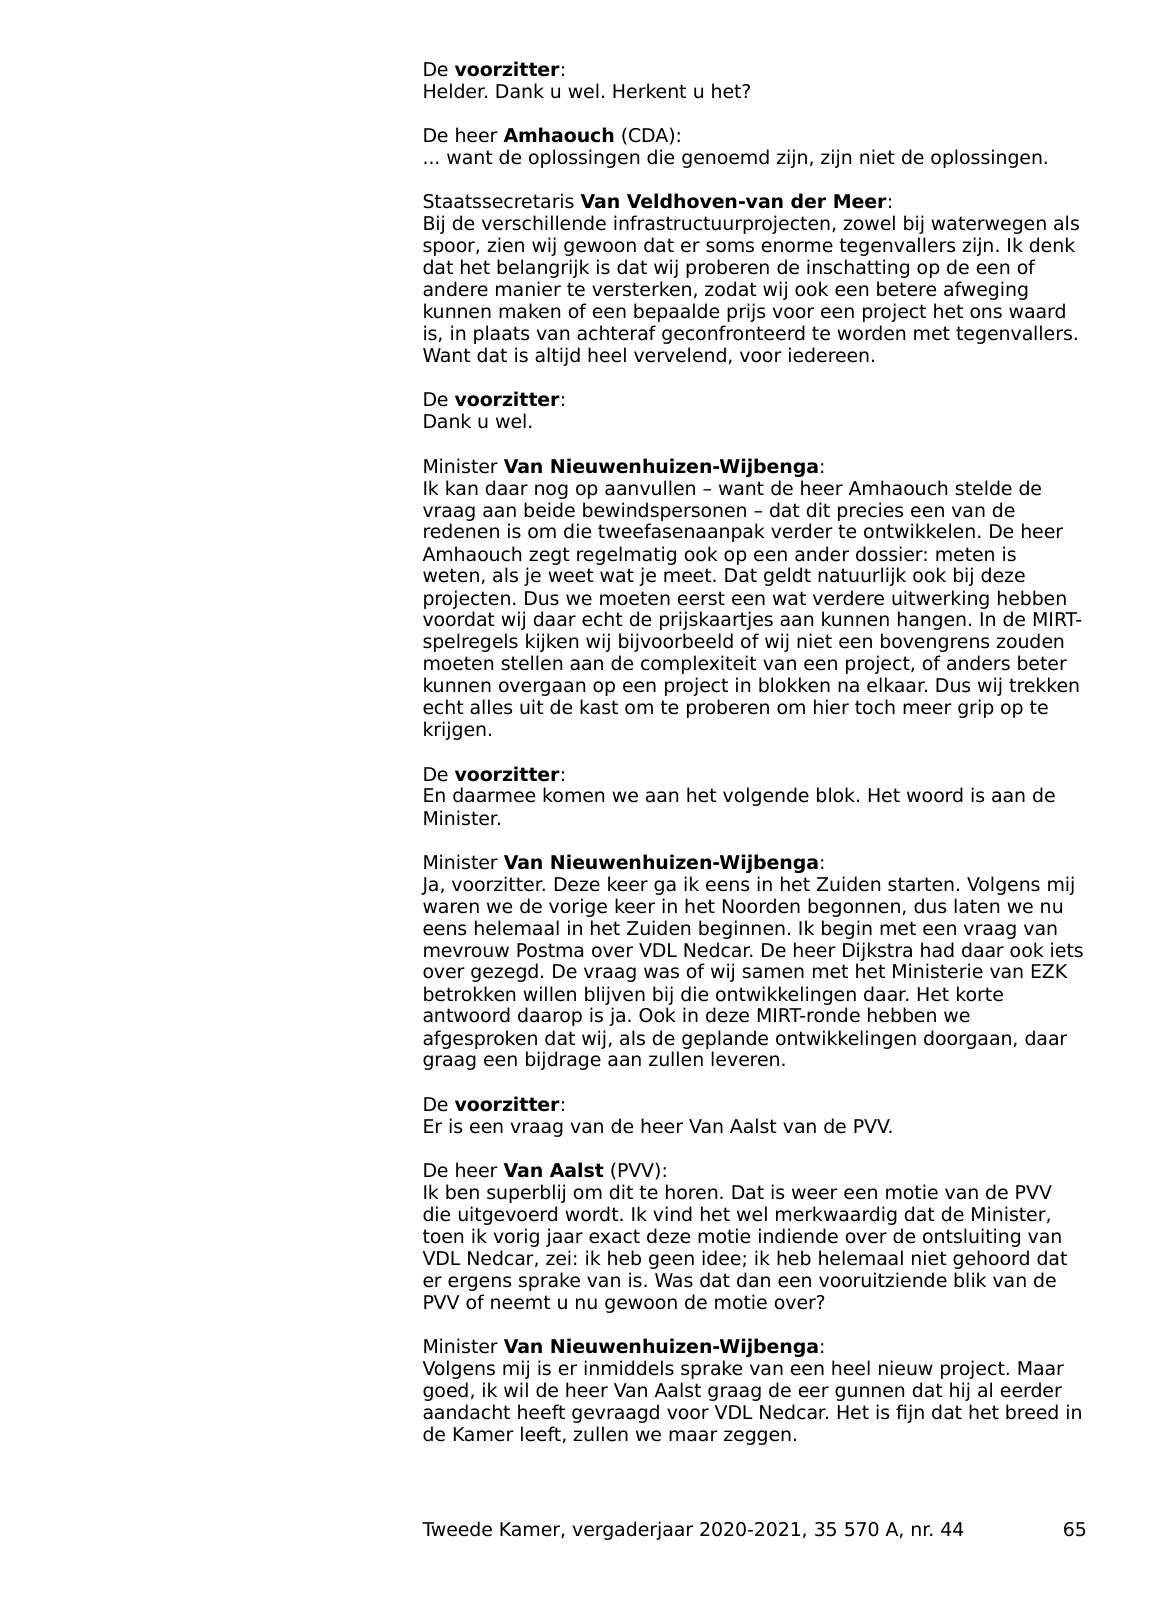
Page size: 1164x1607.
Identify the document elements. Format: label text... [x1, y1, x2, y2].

text De voorzitter: [422, 1093, 1087, 1116]
text Minister Van Nieuwenhuizen-Wijbenga: [422, 852, 1087, 873]
text Helder. Dank u wel. Herkent u het? [422, 81, 1087, 103]
text Ik ben superblij om dit te horen. Dat is weer een motie van de PVV die uitgevoerd wordt. Ik vind het wel merkwaardig dat de Minister, toen ik vorig jaar exact deze motie indiende over de ontsluiting van VDL Nedcar, zei: ik heb geen idee; ik heb helemaal niet gehoord dat er ergens sprake van is. Was dat dan een vooruitziende blik van de PVV of neemt u nu gewoon de motie over? [422, 1182, 1087, 1313]
text Dank u wel. [422, 411, 1087, 433]
text De voorzitter: [422, 763, 1087, 785]
text ... want de oplossingen die genoemd zijn, zijn niet de oplossingen. [422, 147, 1087, 169]
text Staatssecretaris Van Veldhoven-van der Meer: [422, 191, 1087, 213]
text De heer Amhaouch (CDA): [422, 125, 1087, 147]
text Minister Van Nieuwenhuizen-Wijbenga: [422, 1336, 1087, 1358]
text En daarmee komen we aan het volgende blok. Het woord is aan de Minister. [422, 785, 1087, 829]
text De heer Van Aalst (PVV): [422, 1160, 1087, 1182]
text Minister Van Nieuwenhuizen-Wijbenga: [422, 456, 1087, 477]
text Bij de verschillende infrastructuurprojecten, zowel bij waterwegen als spoor, zien wij gewoon dat er soms enorme tegenvallers zijn. Ik denk dat het belangrijk is dat wij proberen de inschatting op de een of andere manier te versterken, zodat wij ook een betere afweging kunnen maken of een bepaalde prijs voor een project het ons waard is, in plaats van achteraf geconfronteerd te worden met tegenvallers. Want dat is altijd heel vervelend, voor iedereen. [422, 213, 1087, 367]
text Ik kan daar nog op aanvullen – want de heer Amhaouch stelde de vraag aan beide bewindspersonen – dat dit precies een van de redenen is om die tweefasenaanpak verder te ontwikkelen. De heer Amhaouch zegt regelmatig ook op een ander dossier: meten is weten, als je weet wat je meet. Dat geldt natuurlijk ook bij deze projecten. Dus we moeten eerst een wat verdere uitwerking hebben voordat wij daar echt de prijskaartjes aan kunnen hangen. In de MIRT-spelregels kijken wij bijvoorbeeld of wij niet een bovengrens zouden moeten stellen aan de complexiteit van een project, of anders beter kunnen overgaan op een project in blokken na elkaar. Dus wij trekken echt alles uit de kast om te proberen om hier toch meer grip op te krijgen. [422, 477, 1087, 741]
text Volgens mij is er inmiddels sprake van een heel nieuw project. Maar goed, ik wil de heer Van Aalst graag de eer gunnen dat hij al eerder aandacht heeft gevraagd voor VDL Nedcar. Het is fijn dat het breed in de Kamer leeft, zullen we maar zeggen. [422, 1358, 1087, 1446]
text De voorzitter: [422, 389, 1087, 411]
text Ja, voorzitter. Deze keer ga ik eens in het Zuiden starten. Volgens mij waren we de vorige keer in het Noorden begonnen, dus laten we nu eens helemaal in het Zuiden beginnen. Ik begin met een vraag van mevrouw Postma over VDL Nedcar. De heer Dijkstra had daar ook iets over gezegd. De vraag was of wij samen met het Ministerie van EZK betrokken willen blijven bij die ontwikkelingen daar. Het korte antwoord daarop is ja. Ook in deze MIRT-ronde hebben we afgesproken dat wij, als de geplande ontwikkelingen doorgaan, daar graag een bijdrage aan zullen leveren. [422, 873, 1087, 1071]
text Er is een vraag van de heer Van Aalst van de PVV. [422, 1116, 1087, 1137]
text De voorzitter: [422, 59, 1087, 81]
